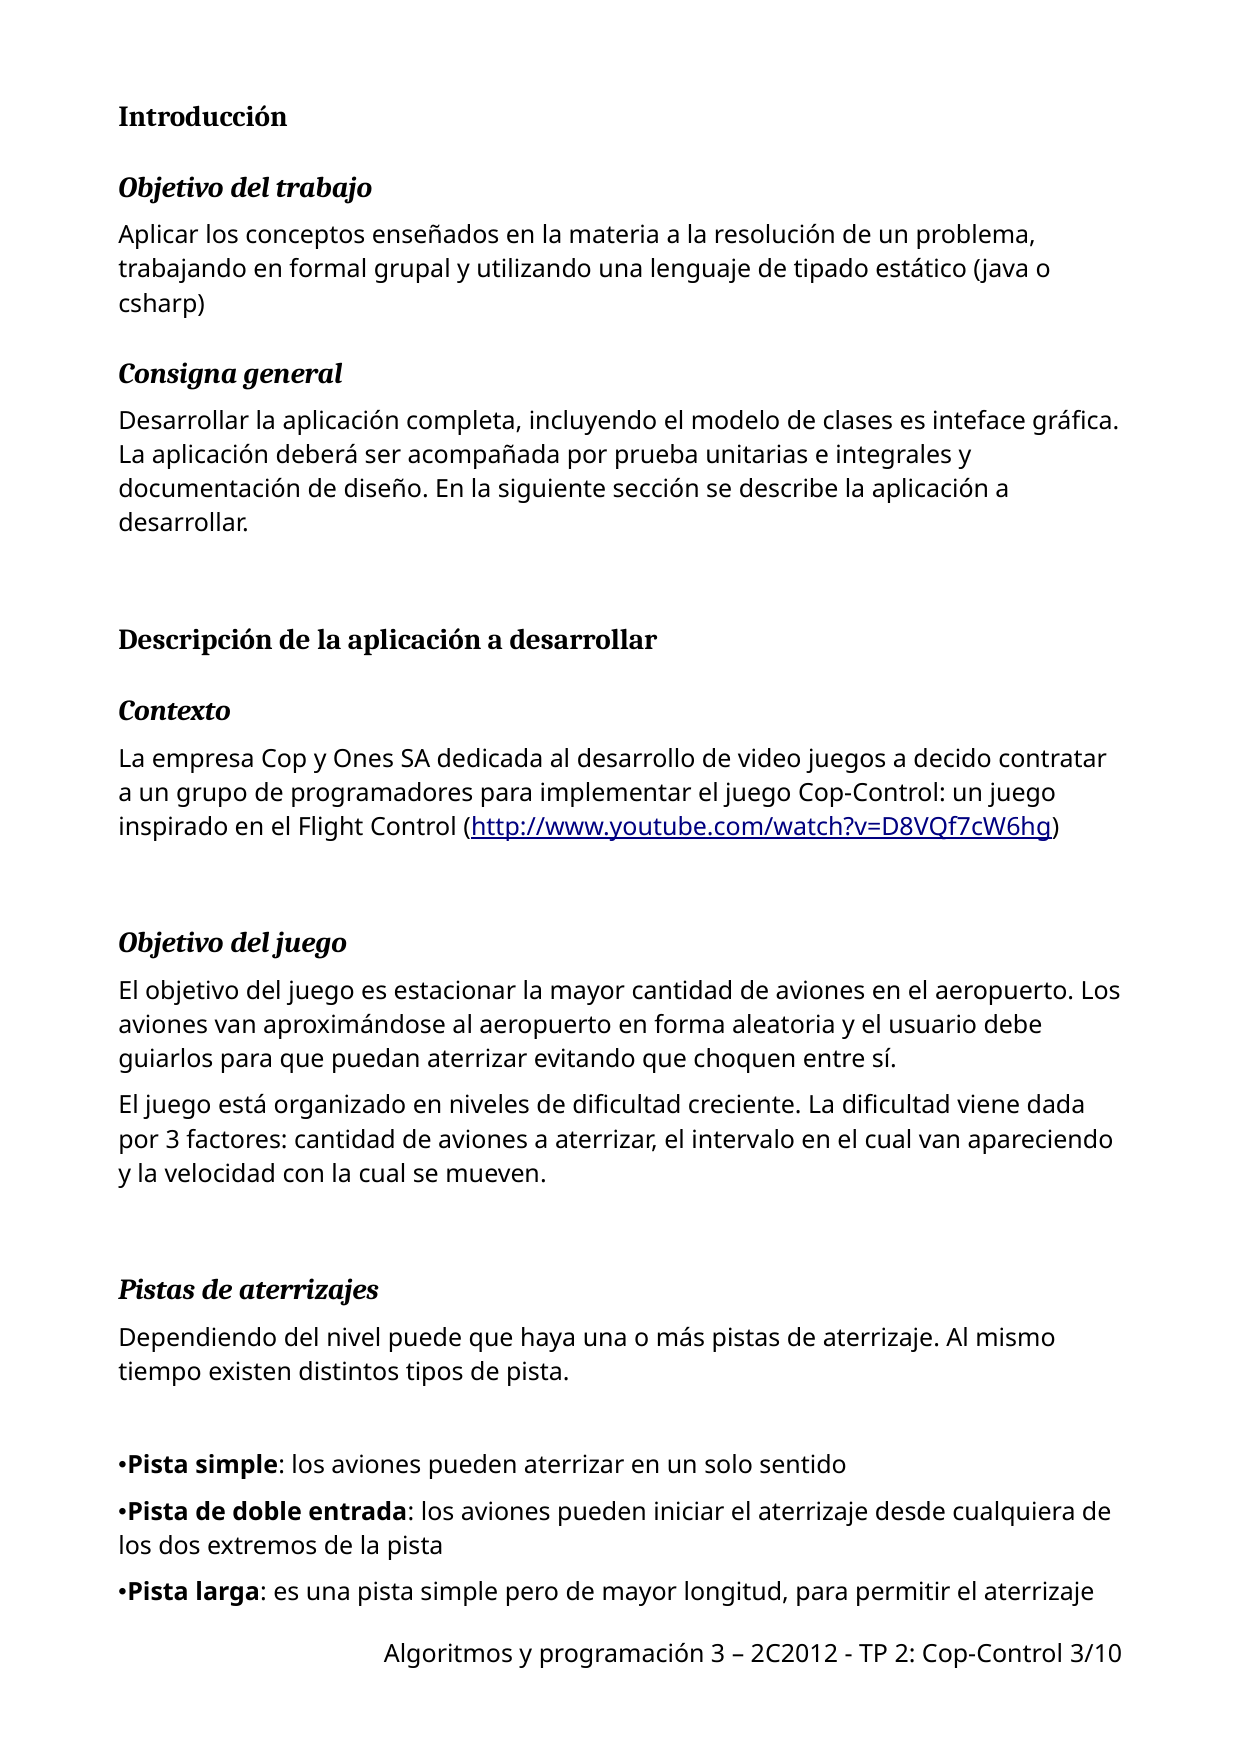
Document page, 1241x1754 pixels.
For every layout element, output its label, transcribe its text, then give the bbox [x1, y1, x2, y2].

list Pista de doble entrada: los aviones pueden iniciar el aterrizaje desde cualquiera de los dos extremos de la pista [118, 1493, 1122, 1561]
subtitle Pistas de aterrizajes [118, 1273, 1122, 1307]
text Aplicar los conceptos enseñados en la materia a la resolución de un problema, trabajando en formal grupal y utilizando una lenguaje de tipado estático (java o csharp) [118, 217, 1122, 319]
text El juego está organizado en niveles de dificultad creciente. La dificultad viene dada por 3 factores: cantidad de aviones a aterrizar, el intervalo en el cual van apareciendo y la velocidad con la cual se mueven. [118, 1087, 1122, 1189]
text El objetivo del juego es estacionar la mayor cantidad de aviones en el aeropuerto. Los aviones van aproximándose al aeropuerto en forma aleatoria y el usuario debe guiarlos para que puedan aterrizar evitando que choquen entre sí. [118, 972, 1122, 1075]
subtitle Objetivo del trabajo [118, 171, 1122, 204]
text Dependiendo del nivel puede que haya una o más pistas de aterrizaje. Al mismo tiempo existen distintos tipos de pista. [118, 1319, 1122, 1388]
list Pista larga: es una pista simple pero de mayor longitud, para permitir el aterrizaje [118, 1574, 1122, 1608]
list Pista simple: los aviones pueden aterrizar en un solo sentido [118, 1447, 1122, 1481]
subtitle Descripción de la aplicación a desarrollar [118, 623, 1122, 657]
subtitle Introducción [118, 100, 1122, 133]
subtitle Objetivo del juego [118, 926, 1122, 960]
subtitle Consigna general [118, 357, 1122, 390]
subtitle Contexto [118, 694, 1122, 728]
text La empresa Cop y Ones SA dedicada al desarrollo de video juegos a decido contratar a un grupo de programadores para implementar el juego Cop-Control: un juego inspirado en el Flight Control (http://www.youtube.com/watch?v=D8VQf7cW6hg) [118, 740, 1122, 842]
text Desarrollar la aplicación completa, incluyendo el modelo de clases es inteface gráfica. La aplicación deberá ser acompañada por prueba unitarias e integrales y documentación de diseño. En la siguiente sección se describe la aplicación a desarrollar. [118, 403, 1122, 539]
